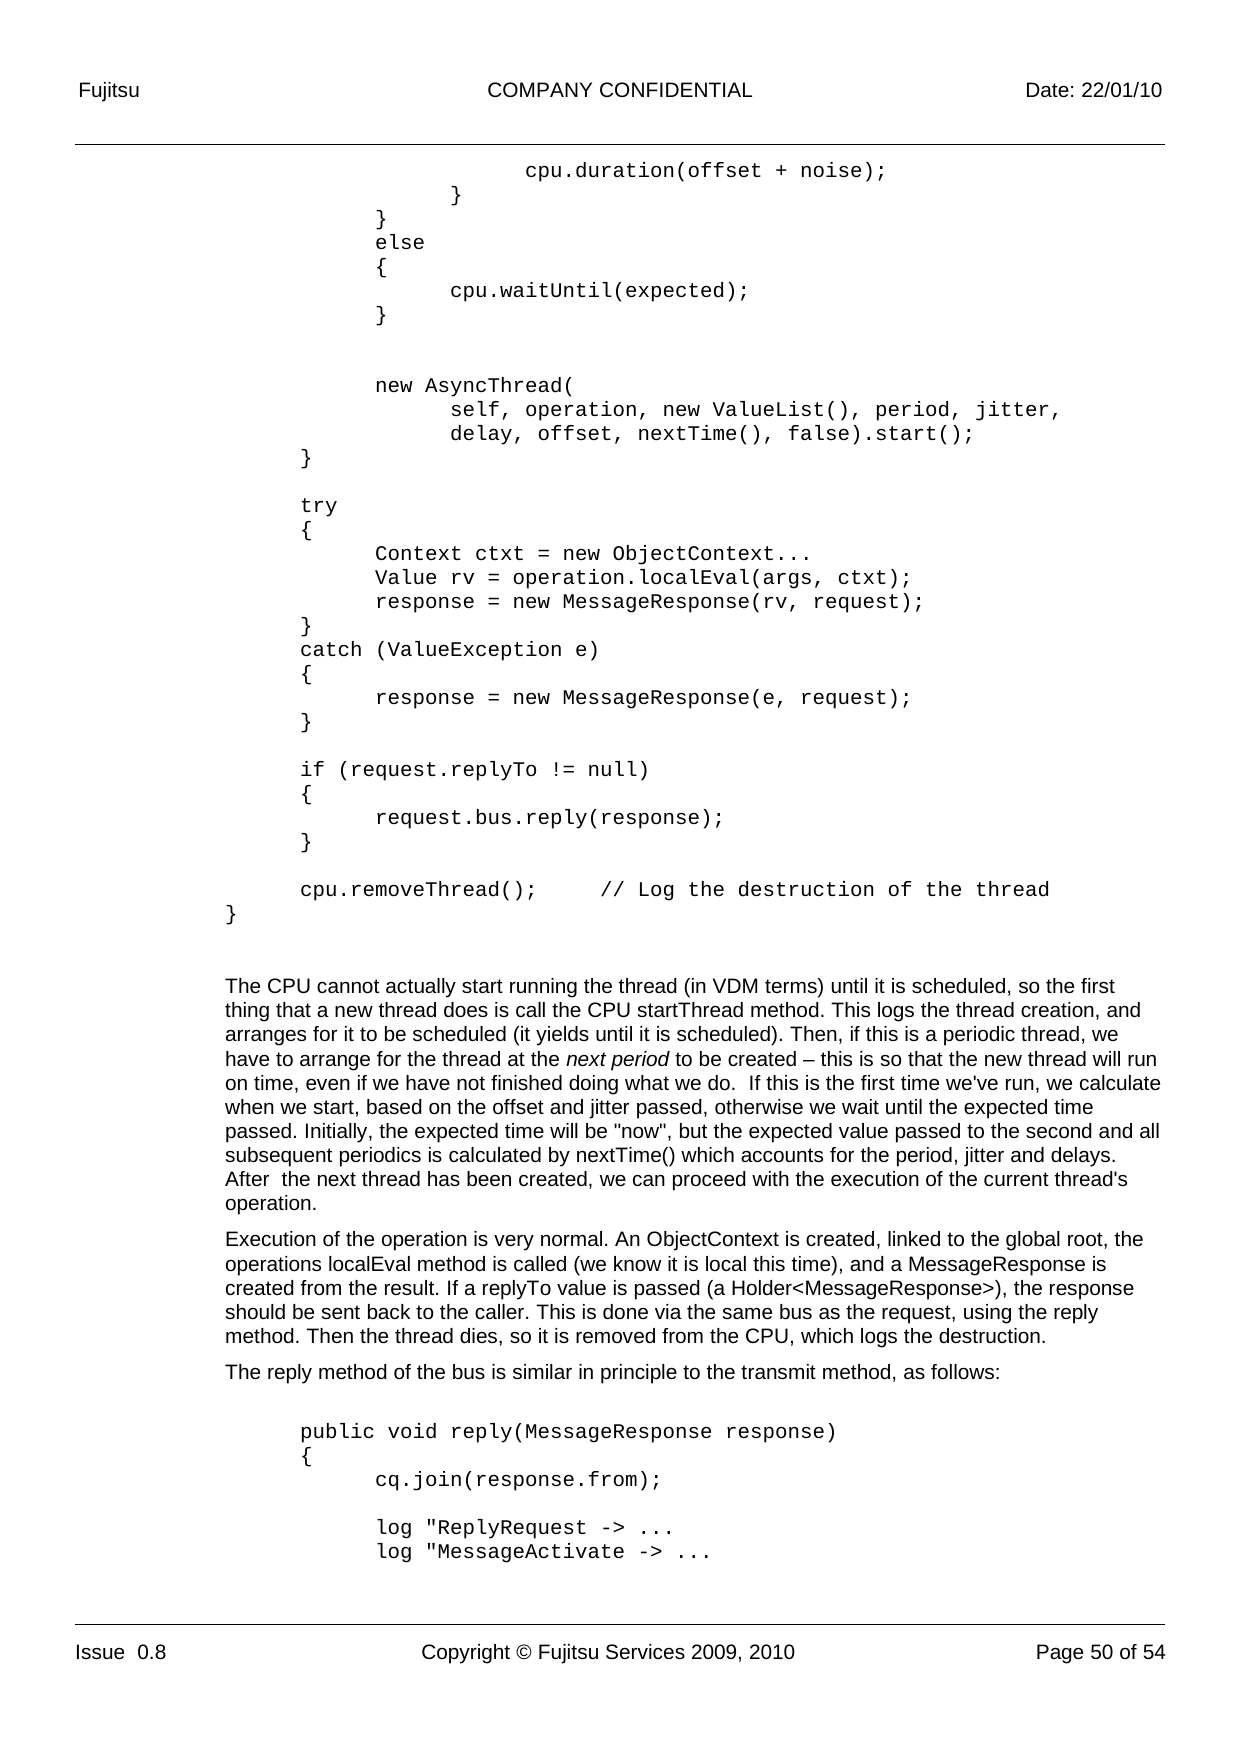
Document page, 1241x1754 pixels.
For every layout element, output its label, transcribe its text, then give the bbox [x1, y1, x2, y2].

text } [225, 711, 1165, 735]
text Value rv = operation.localEval(args, ctxt); [225, 567, 1165, 591]
text cpu.waitUntil(expected); [225, 279, 1165, 303]
text response = new MessageResponse(e, request); [225, 687, 1165, 711]
text Context ctxt = new ObjectContext... [225, 543, 1165, 567]
text } [225, 303, 1165, 327]
text } [225, 184, 1165, 208]
text The reply method of the bus is similar in principle to the transmit method, as follows: [225, 1360, 1165, 1384]
text cq.join(response.from); [225, 1469, 1165, 1493]
text } [225, 902, 1165, 926]
text Execution of the operation is very normal. An ObjectContext is created, linked to the global root, the operations localEval method is called (we know it is local this time), and a MessageResponse is created from the result. If a replyTo value is passed (a Holder<MessageResponse>), the response should be sent back to the caller. This is done via the same bus as the request, using the reply method. Then the thread dies, so it is removed from the CPU, which logs the destruction. [225, 1227, 1165, 1348]
text } [225, 831, 1165, 854]
text } [225, 208, 1165, 232]
text delay, offset, nextTime(), false).start(); [225, 423, 1165, 447]
text { [225, 663, 1165, 687]
text } [225, 615, 1165, 639]
text log "MessageActivate -> ... [225, 1541, 1165, 1564]
text request.bus.reply(response); [225, 807, 1165, 831]
text cpu.removeThread(); // Log the destruction of the thread [225, 878, 1165, 902]
text log "ReplyRequest -> ... [225, 1517, 1165, 1541]
text { [225, 783, 1165, 807]
text else [225, 232, 1165, 256]
text { [225, 1445, 1165, 1469]
text public void reply(MessageResponse response) [225, 1421, 1165, 1445]
text cpu.duration(offset + noise); [225, 160, 1165, 184]
text The CPU cannot actually start running the thread (in VDM terms) until it is scheduled, so the first thing that a new thread does is call the CPU startThread method. This logs the thread creation, and arranges for it to be scheduled (it yields until it is scheduled). Then, if this is a periodic thread, we have to arrange for the thread at the next period to be created – this is so that the new thread will run on time, even if we have not finished doing what we do. If this is the first time we've run, we calculate when we start, based on the offset and jitter passed, otherwise we wait until the expected time passed. Initially, the expected time will be "now", but the expected value passed to the second and all subsequent periodics is calculated by nextTime() which accounts for the period, jitter and delays. After the next thread has been created, we can proceed with the execution of the current thread's operation. [225, 974, 1165, 1215]
text } [225, 447, 1165, 471]
text try [225, 495, 1165, 519]
text { [225, 519, 1165, 543]
text catch (ValueException e) [225, 639, 1165, 663]
text response = new MessageResponse(rv, request); [225, 591, 1165, 615]
text new AsyncThread( [225, 375, 1165, 399]
text if (request.replyTo != null) [225, 759, 1165, 783]
text self, operation, new ValueList(), period, jitter, [225, 399, 1165, 423]
text { [225, 256, 1165, 279]
